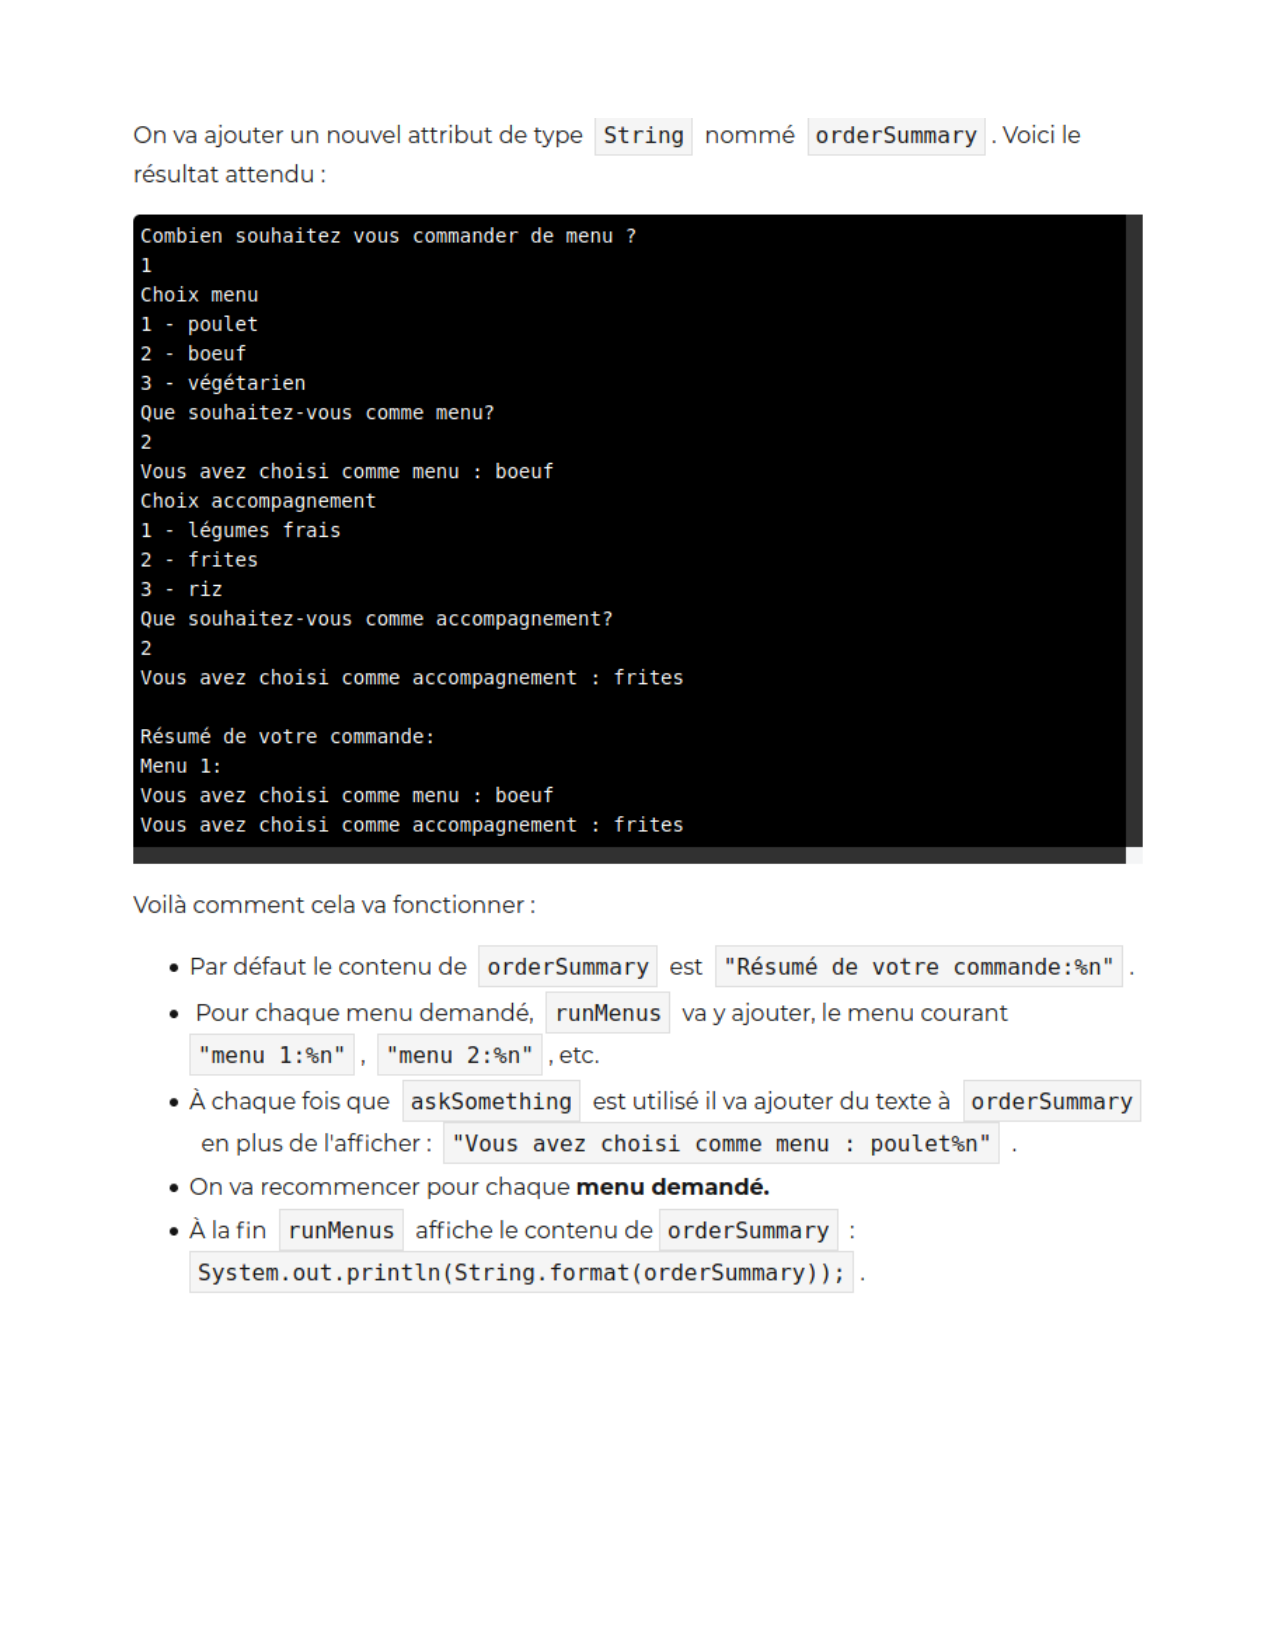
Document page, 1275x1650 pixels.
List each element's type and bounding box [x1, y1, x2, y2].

picture [118, 118, 1157, 1303]
